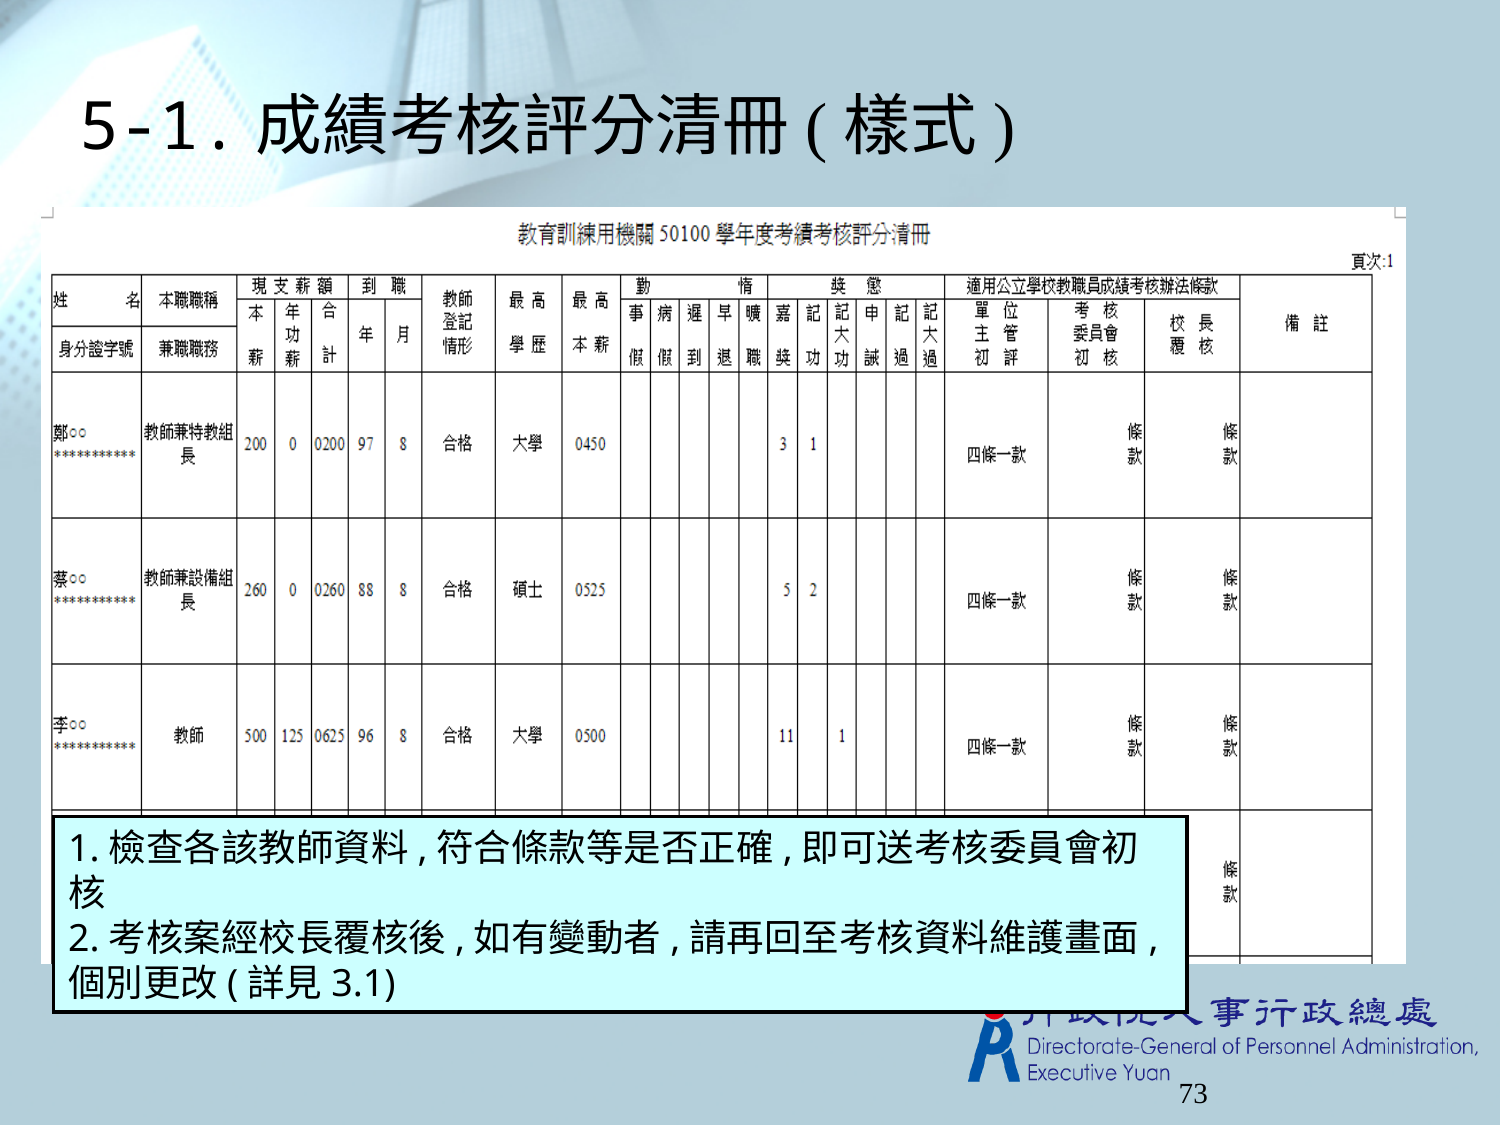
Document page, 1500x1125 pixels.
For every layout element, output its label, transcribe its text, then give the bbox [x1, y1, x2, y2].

text_box 1.檢查各該教師資料,符合條款等是否正確,即可送考核委員會初核 2.考核案經校長覆核後,如有變動者,請再回至考核資料維護畫面,個別更改(詳見3.1) [53, 816, 1188, 971]
text_box [1163, 1066, 1477, 1125]
text_box 5-1.成績考核評分清冊(樣式) [65, 66, 1364, 179]
picture [41, 208, 1406, 965]
